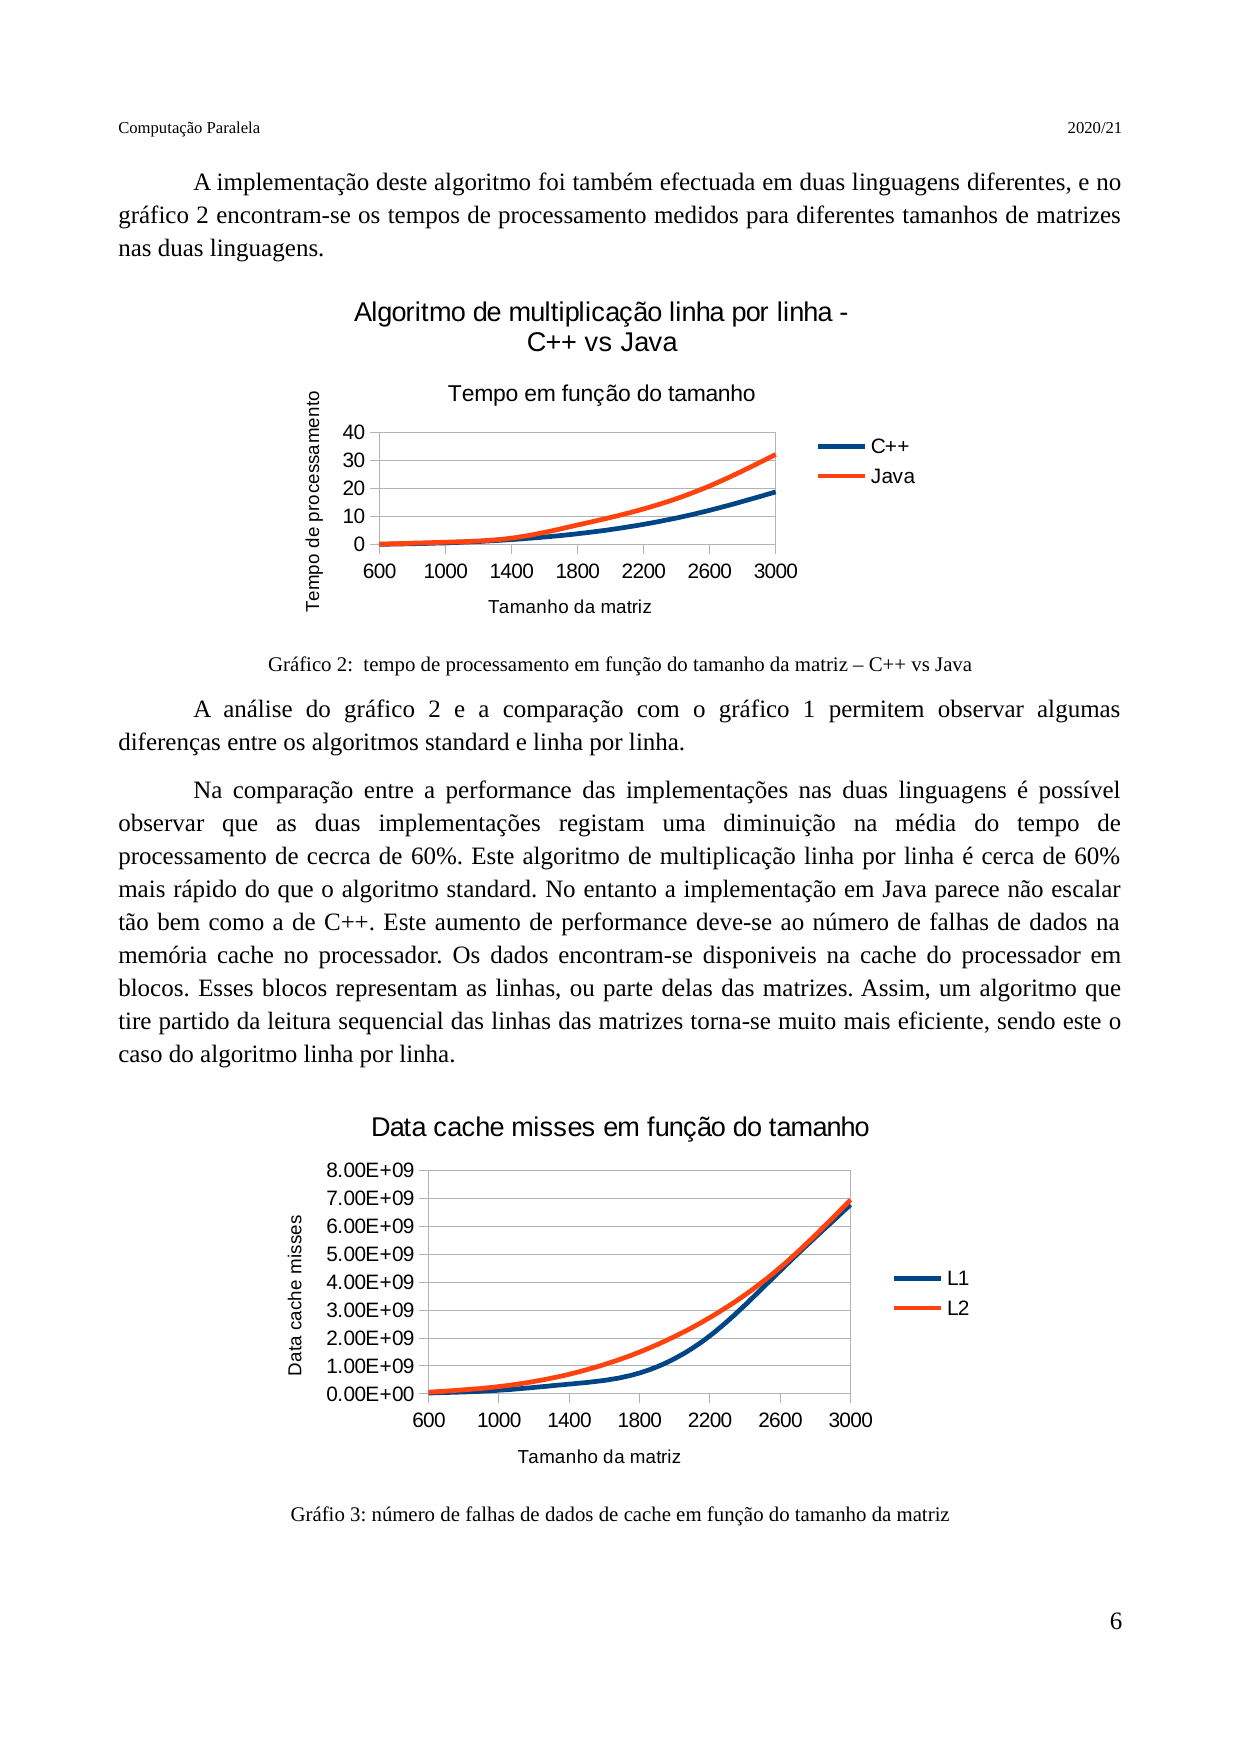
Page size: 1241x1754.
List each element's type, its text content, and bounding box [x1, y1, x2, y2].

text Gráfio 3: número de falhas de dados de cache em função do tamanho da matriz [118, 1087, 1122, 1526]
text A implementação deste algoritmo foi também efectuada em duas linguagens diferentes, e no gráfico 2 encontram-se os tempos de processamento medidos para diferentes tamanhos de matrizes nas duas linguagens. [118, 167, 1122, 262]
text A análise do gráfico 2 e a comparação com o gráfico 1 permitem observar algumas diferenças entre os algoritmos standard e linha por linha. [118, 694, 1122, 756]
text Na comparação entre a performance das implementações nas duas linguagens é possível observar que as duas implementações registam uma diminuição na média do tempo de processamento de cecrca de 60%. Este algoritmo de multiplicação linha por linha é cerca de 60% mais rápido do que o algoritmo standard. No entanto a implementação em Java parece não escalar tão bem como a de C++. Este aumento de performance deve-se ao número de falhas de dados na memória cache no processador. Os dados encontram-se disponiveis na cache do processador em blocos. Esses blocos representam as linhas, ou parte delas das matrizes. Assim, um algoritmo que tire partido da leitura sequencial das linhas das matrizes torna-se muito mais eficiente, sendo este o caso do algoritmo linha por linha. [118, 775, 1122, 1068]
text Gráfico 2: tempo de processamento em função do tamanho da matriz – C++ vs Java [118, 280, 1122, 676]
